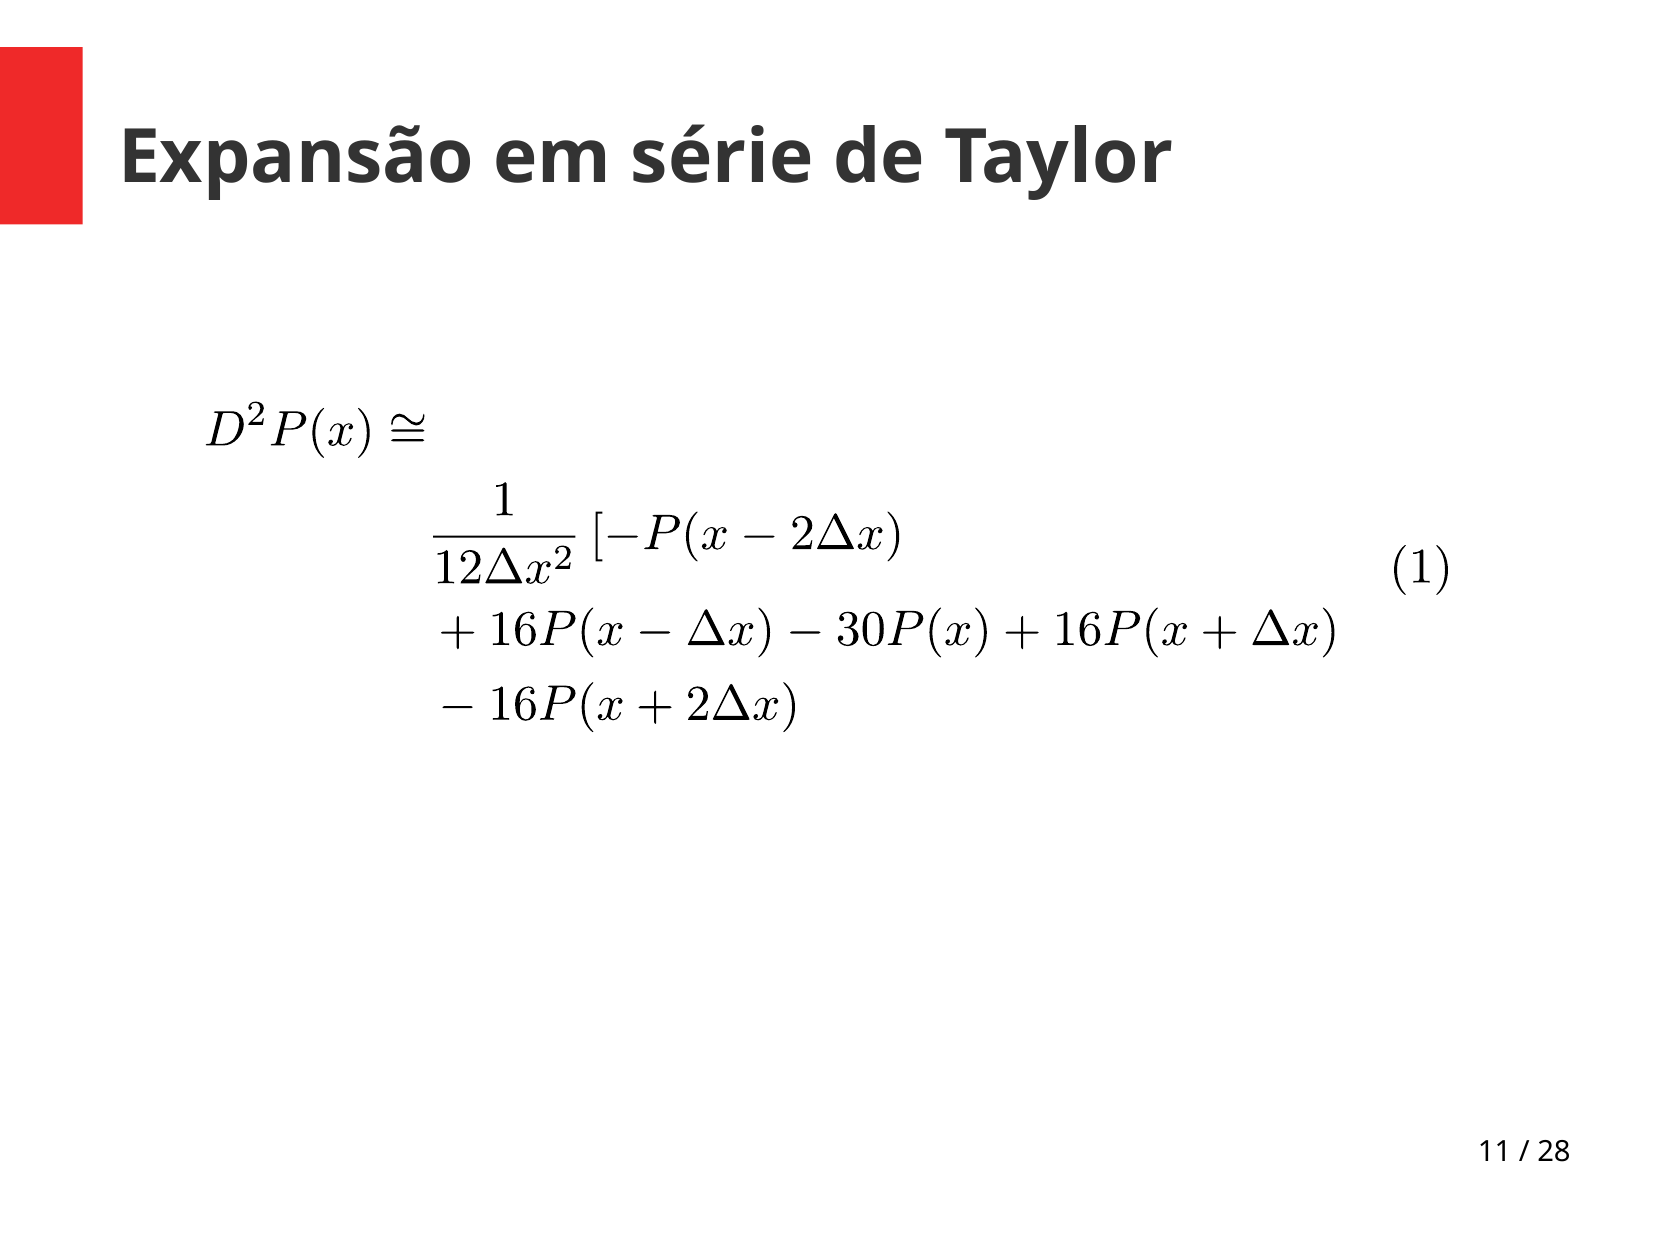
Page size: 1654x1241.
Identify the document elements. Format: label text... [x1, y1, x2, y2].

text_box [205, 401, 1448, 733]
title Expansão em série de Taylor [118, 49, 1571, 257]
